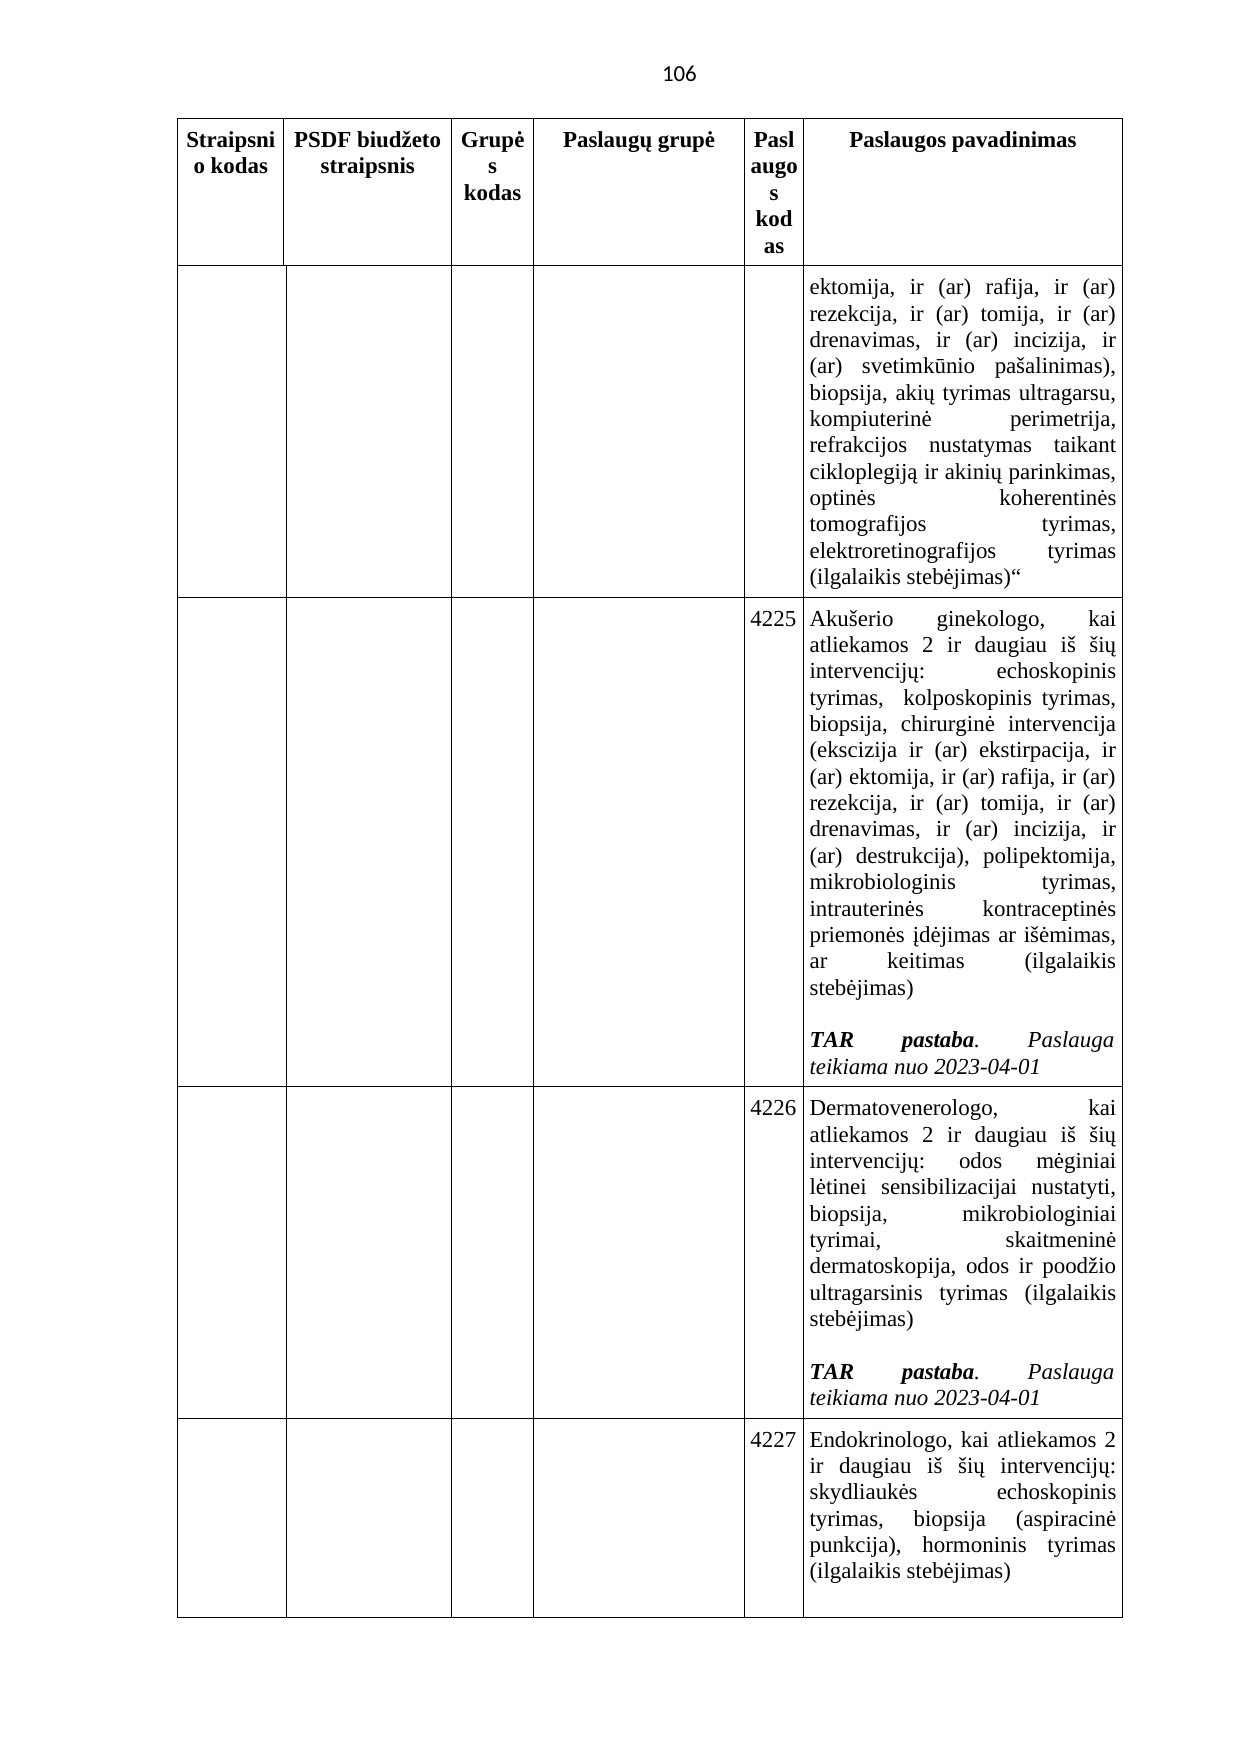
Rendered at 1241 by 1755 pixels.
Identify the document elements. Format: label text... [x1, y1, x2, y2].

table_cell [287, 1419, 451, 1617]
table_header Grupės kodas [452, 119, 533, 265]
table_header Paslaugos pavadinimas [804, 119, 1122, 265]
table_cell [534, 598, 744, 1086]
table_header Straipsnio kodas [178, 119, 283, 265]
table_cell ektomija, ir (ar) rafija, ir (ar) rezekcija, ir (ar) tomija, ir (ar) drenavimas, ir (ar) incizija, ir (ar) svetimkūnio pašalinimas), biopsija, akių tyrimas ultragarsu, kompiuterinė perimetrija, refrakcijos nustatymas taikant cikloplegiją ir akinių parinkimas, optinės koherentinės tomografijos tyrimas, elektroretinografijos tyrimas (ilgalaikis stebėjimas)“ [804, 266, 1122, 597]
table_cell [178, 1087, 286, 1418]
table_header Paslaugų grupė [534, 119, 744, 265]
table_cell [178, 266, 286, 597]
table_cell [745, 266, 803, 597]
table_cell [452, 1419, 533, 1617]
table_cell [534, 1419, 744, 1617]
table_cell [287, 266, 451, 597]
table_cell [178, 598, 286, 1086]
table_cell [178, 1419, 286, 1617]
table_cell Endokrinologo, kai atliekamos 2 ir daugiau iš šių intervencijų: skydliaukės echoskopinis tyrimas, biopsija (aspiracinė punkcija), hormoninis tyrimas (ilgalaikis stebėjimas) [804, 1419, 1122, 1617]
table_cell [452, 598, 533, 1086]
table_header PSDF biudžeto straipsnis [284, 119, 451, 265]
table_header Paslaugos kodas [745, 119, 803, 265]
table_cell [452, 1087, 533, 1418]
table_cell Akušerio ginekologo, kai atliekamos 2 ir daugiau iš šių intervencijų: echoskopinis tyrimas, kolposkopinis tyrimas, biopsija, chirurginė intervencija (ekscizija ir (ar) ekstirpacija, ir (ar) ektomija, ir (ar) rafija, ir (ar) rezekcija, ir (ar) tomija, ir (ar) drenavimas, ir (ar) incizija, ir (ar) destrukcija), polipektomija, mikrobiologinis tyrimas, intrauterinės kontraceptinės priemonės įdėjimas ar išėmimas, ar keitimas (ilgalaikis stebėjimas) TAR pastaba. Paslauga teikiama nuo 2023-04-01 [804, 598, 1122, 1086]
table_cell [534, 266, 744, 597]
table_cell [534, 1087, 744, 1418]
table_cell [452, 266, 533, 597]
table_cell Dermatovenerologo, kai atliekamos 2 ir daugiau iš šių intervencijų: odos mėginiai lėtinei sensibilizacijai nustatyti, biopsija, mikrobiologiniai tyrimai, skaitmeninė dermatoskopija, odos ir poodžio ultragarsinis tyrimas (ilgalaikis stebėjimas) TAR pastaba. Paslauga teikiama nuo 2023-04-01 [804, 1087, 1122, 1418]
table_cell [287, 598, 451, 1086]
table_cell 4227 [745, 1419, 803, 1617]
table_cell 4226 [745, 1087, 803, 1418]
table_cell [287, 1087, 451, 1418]
table_cell 4225 [745, 598, 803, 1086]
